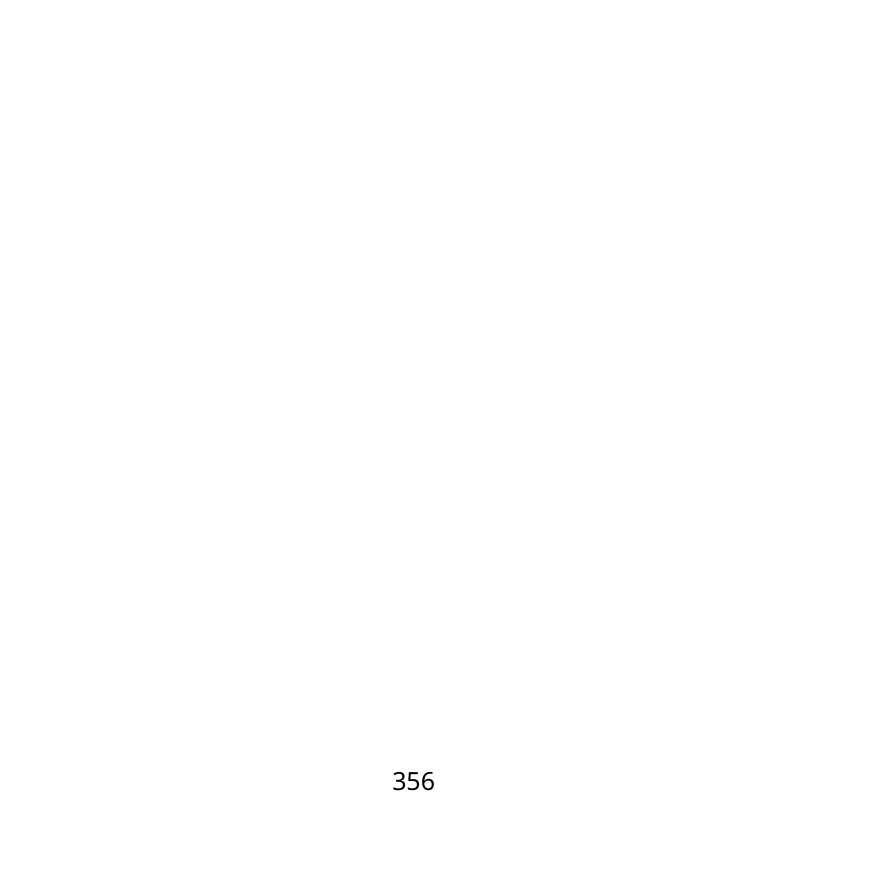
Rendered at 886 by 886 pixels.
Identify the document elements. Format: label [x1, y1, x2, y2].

table_cell [59, 117, 413, 145]
table_cell [413, 117, 768, 145]
table_header [413, 89, 768, 117]
table_header [59, 89, 413, 117]
